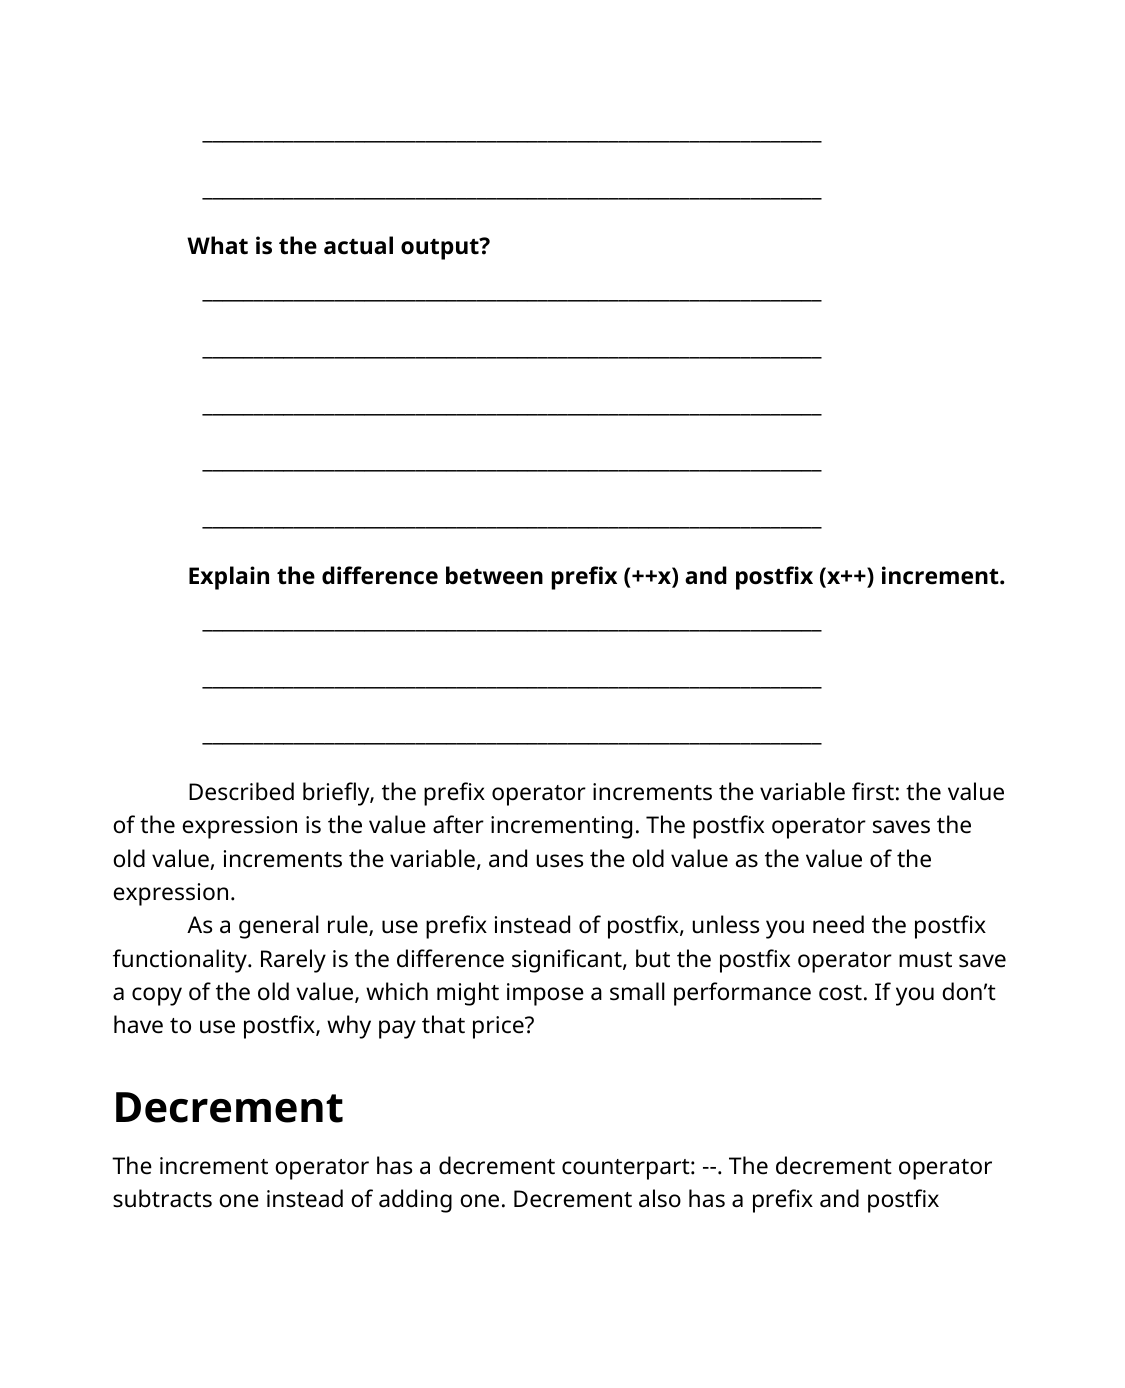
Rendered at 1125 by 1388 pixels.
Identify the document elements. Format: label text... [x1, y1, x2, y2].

text As a general rule, use prefix instead of postfix, unless you need the postfix functionality. Rarely is the difference significant, but the postfix operator must save a copy of the old value, which might impose a small performance cost. If you don’t have to use postfix, why pay that price? [112, 907, 1012, 1041]
text Described briefly, the prefix operator increments the variable first: the value of the expression is the value after incrementing. The postfix operator saves the old value, increments the variable, and uses the old value as the value of the expression. [112, 774, 1012, 907]
text Explain the difference between prefix (++x) and postfix (x++) increment. [112, 558, 1012, 591]
list _____________________________________________________________ [202, 717, 1012, 748]
list _____________________________________________________________ [202, 115, 1012, 146]
list _____________________________________________________________ [202, 171, 1012, 203]
list _____________________________________________________________ [202, 331, 1012, 362]
list _____________________________________________________________ [202, 274, 1012, 305]
list _____________________________________________________________ [202, 444, 1012, 476]
list _____________________________________________________________ [202, 501, 1012, 532]
subtitle Decrement [112, 1078, 1012, 1135]
list _____________________________________________________________ [202, 661, 1012, 692]
list _____________________________________________________________ [202, 604, 1012, 635]
text The increment operator has a decrement counterpart: --. The decrement operator subtracts one instead of adding one. Decrement also has a prefix and postfix [112, 1147, 1012, 1214]
text What is the actual output? [112, 228, 1012, 262]
list _____________________________________________________________ [202, 388, 1012, 419]
